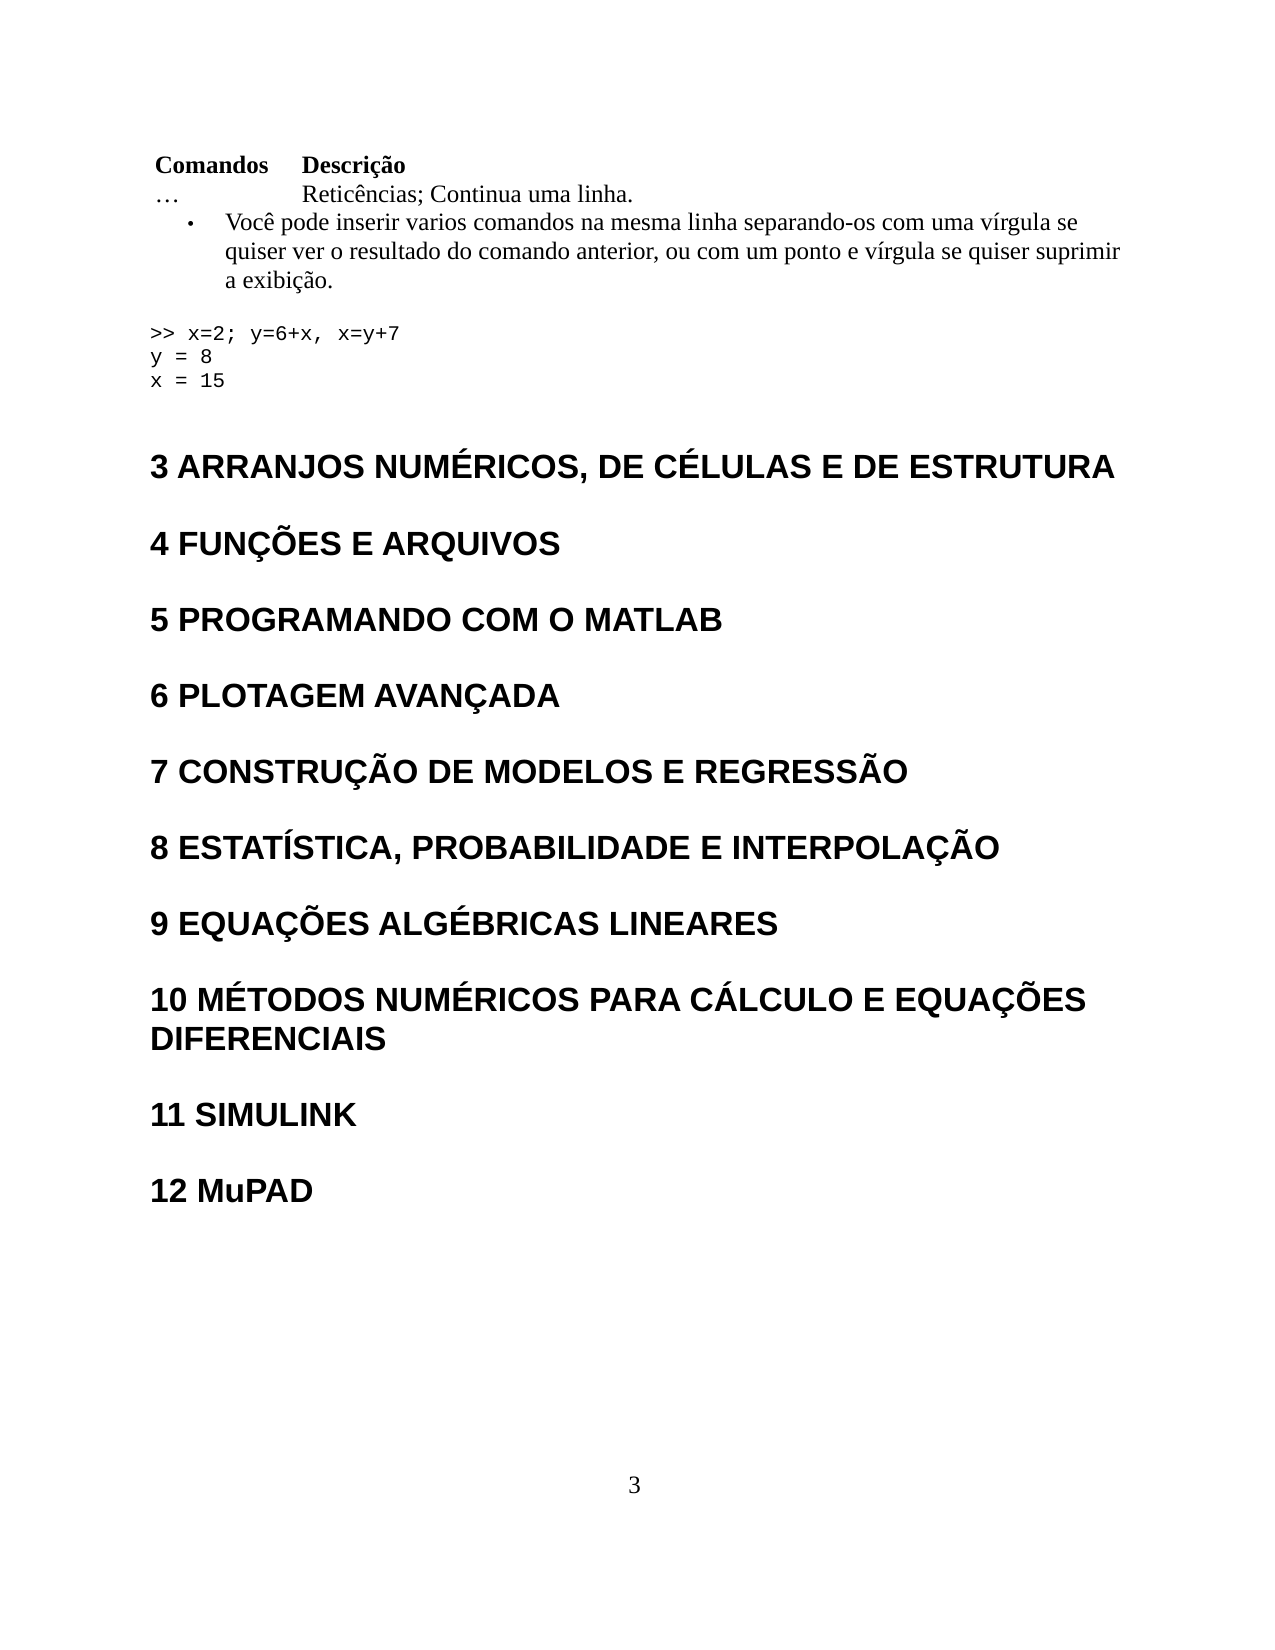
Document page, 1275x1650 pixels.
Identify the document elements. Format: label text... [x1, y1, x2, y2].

text >> x=2; y=6+x, x=y+7 [150, 322, 1125, 346]
subtitle 5 PROGRAMANDO COM O MATLAB [150, 599, 1125, 638]
table_cell Reticências; Continua uma linha. [297, 179, 1125, 207]
text x = 15 [150, 370, 1125, 393]
table_header Comandos [150, 150, 297, 179]
subtitle 12 MuPAD [150, 1171, 1125, 1210]
text y = 8 [150, 346, 1125, 370]
subtitle 8 ESTATÍSTICA, PROBABILIDADE E INTERPOLAÇÃO [150, 828, 1125, 867]
subtitle 9 EQUAÇÕES ALGÉBRICAS LINEARES [150, 904, 1125, 943]
subtitle 10 MÉTODOS NUMÉRICOS PARA CÁLCULO E EQUAÇÕES DIFERENCIAIS [150, 980, 1125, 1057]
subtitle 3 ARRANJOS NUMÉRICOS, DE CÉLULAS E DE ESTRUTURA [150, 447, 1125, 486]
subtitle 6 PLOTAGEM AVANÇADA [150, 676, 1125, 714]
list Você pode inserir varios comandos na mesma linha separando-os com uma vírgula se quiser ver o resultado do comando anterior, ou com um ponto e vírgula se quiser suprimir a exibição. [187, 207, 1125, 322]
table_header Descrição [297, 150, 1125, 179]
subtitle 4 FUNÇÕES E ARQUIVOS [150, 523, 1125, 562]
subtitle 7 CONSTRUÇÃO DE MODELOS E REGRESSÃO [150, 752, 1125, 790]
subtitle 11 SIMULINK [150, 1095, 1125, 1134]
table_cell … [150, 179, 297, 207]
